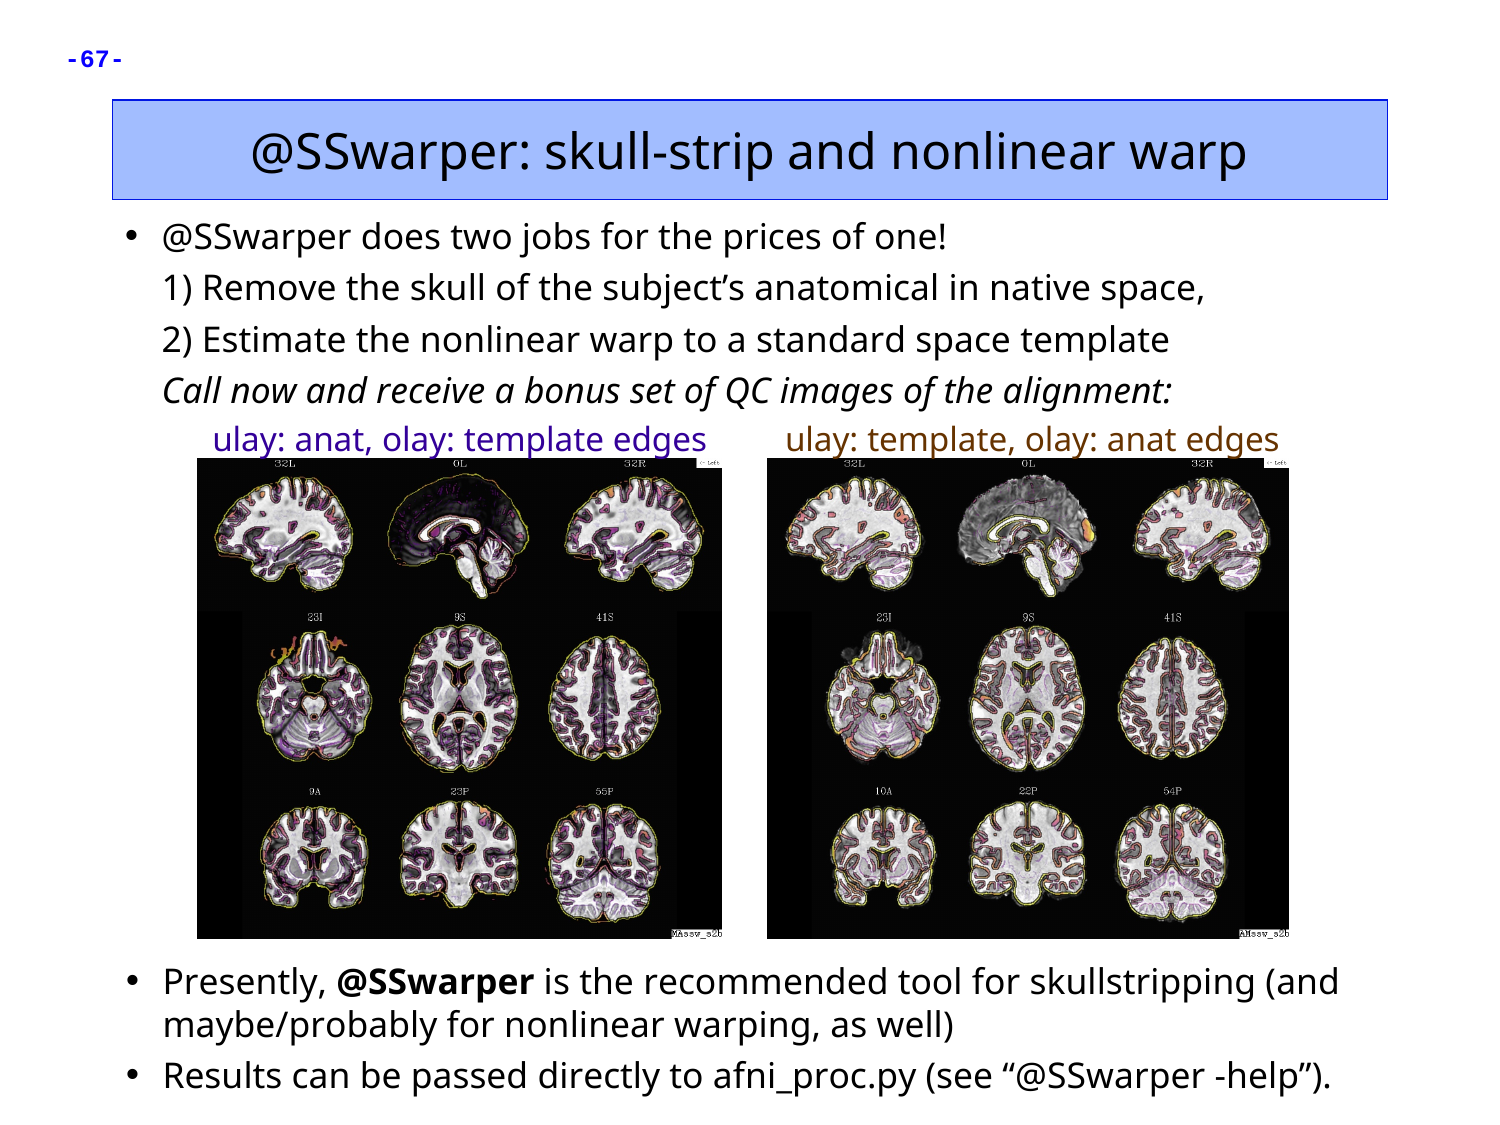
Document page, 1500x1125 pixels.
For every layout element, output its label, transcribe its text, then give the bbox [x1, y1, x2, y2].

text_box Presently, @SSwarper is the recommended tool for skullstripping (and maybe/probably for nonlinear warping, as well) Results can be passed directly to afni_proc.py (see “@SSwarper -help”). [110, 951, 1403, 1072]
picture [197, 476, 722, 939]
text_box ulay: anat, olay: template edges [197, 411, 769, 476]
text_box @SSwarper: skull-strip and nonlinear warp [112, 99, 1388, 200]
text_box @SSwarper does two jobs for the prices of one! 1) Remove the skull of the subject’s anatomical in native space, 2) Estimate the nonlinear warp to a standard space template Call now and receive a bonus set of QC images of the alignment: [109, 206, 1378, 568]
picture [767, 458, 1289, 939]
text_box ulay: template, olay: anat edges [770, 411, 1341, 476]
